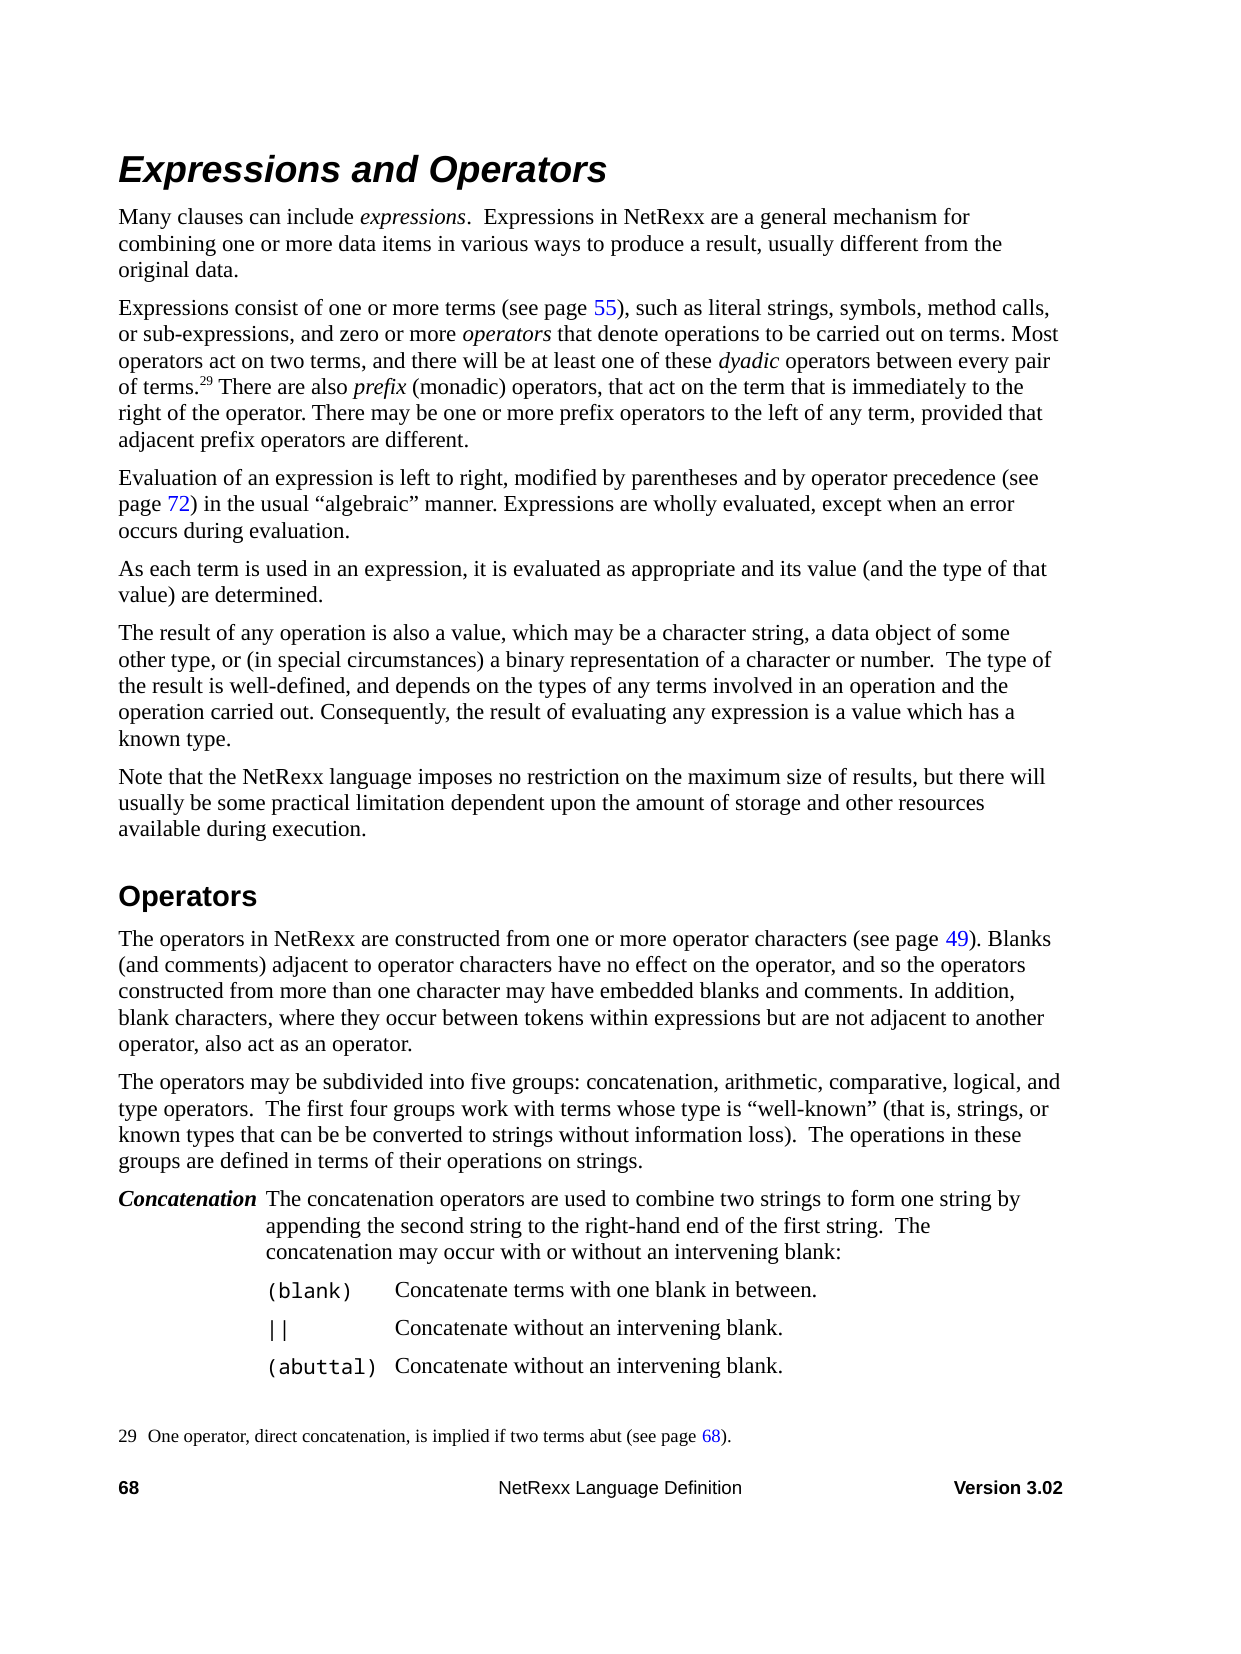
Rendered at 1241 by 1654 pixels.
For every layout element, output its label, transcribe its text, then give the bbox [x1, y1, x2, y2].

table_header Concatenate terms with one blank in between. [395, 1276, 1057, 1314]
text The result of any operation is also a value, which may be a character string, a data object of some other type, or (in special circumstances) a binary representation of a character or number. The type of the result is well-defined, and depends on the types of any terms involved in an operation and the operation carried out. Consequently, the result of evaluating any expression is a value which has a known type. [118, 619, 1063, 751]
text The operators in NetRexx are constructed from one or more operator characters (see page ). Blanks (and comments) adjacent to operator characters have no effect on the operator, and so the operators constructed from more than one character may have embedded blanks and comments. In addition, blank characters, where they occur between tokens within expressions but are not adjacent to another operator, also act as an operator. [118, 925, 1063, 1056]
table_header Concatenation [118, 1185, 266, 1391]
text Note that the NetRexx language imposes no restriction on the maximum size of results, but there will usually be some practical limitation dependent upon the amount of storage and other resources available during execution. [118, 763, 1063, 842]
text Expressions consist of one or more terms (see page ), such as literal strings, symbols, method calls, or sub-expressions, and zero or more operators that denote operations to be carried out on terms. Most operators act on two terms, and there will be at least one of these dyadic operators between every pair of terms. There are also prefix (monadic) operators, that act on the term that is immediately to the right of the operator. There may be one or more prefix operators to the left of any term, provided that adjacent prefix operators are different. [118, 294, 1063, 452]
subtitle Expressions and Operators [118, 148, 1063, 191]
table_cell Concatenate without an intervening blank. [395, 1353, 1057, 1391]
table_cell || [266, 1314, 394, 1352]
table_header (blank) [266, 1276, 394, 1314]
text The operators may be subdivided into five groups: concatenation, arithmetic, comparative, logical, and type operators. The first four groups work with terms whose type is “well-known” (that is, strings, or known types that can be be converted to strings without information loss). The operations in these groups are defined in terms of their operations on strings. [118, 1068, 1063, 1174]
text Many clauses can include expressions. Expressions in NetRexx are a general mechanism for combining one or more data items in various ways to produce a result, usually different from the original data. [118, 203, 1063, 282]
text As each term is used in an expression, it is evaluated as appropriate and its value (and the type of that value) are determined. [118, 555, 1063, 607]
text Evaluation of an expression is left to right, modified by parentheses and by operator precedence (see page ) in the usual “algebraic” manner. Expressions are wholly evaluated, except when an error occurs during evaluation. [118, 464, 1063, 543]
subtitle Operators [118, 879, 1063, 912]
text One operator, direct concatenation, is implied if two terms abut (see page ). [118, 1425, 1063, 1447]
table_header The concatenation operators are used to combine two strings to form one string by appending the second string to the right-hand end of the first string. The concatenation may occur with or without an intervening blank: [266, 1185, 1063, 1391]
table_cell (abuttal) [266, 1353, 394, 1391]
table_cell Concatenate without an intervening blank. [395, 1314, 1057, 1352]
